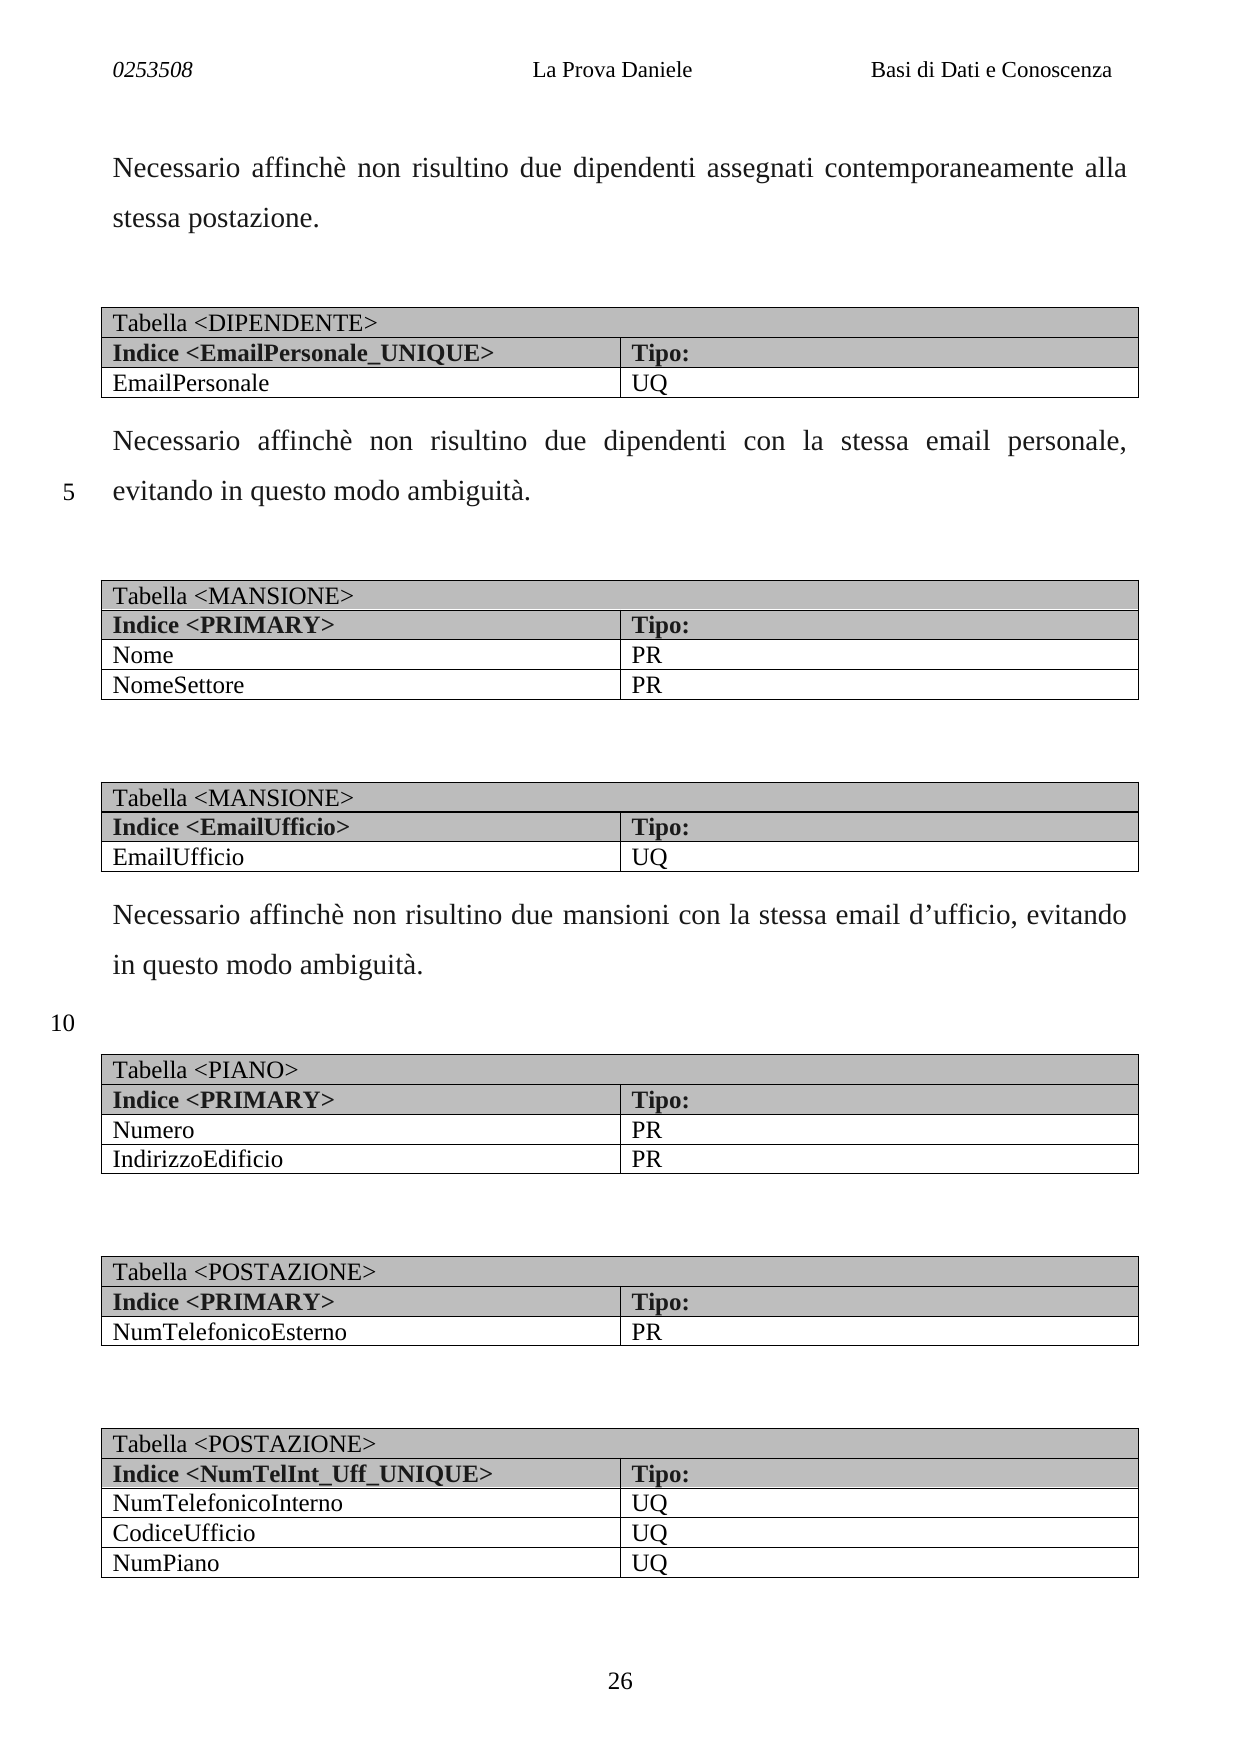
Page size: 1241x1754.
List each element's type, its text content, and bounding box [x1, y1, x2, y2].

table_cell NumTelefonicoInterno [102, 1489, 620, 1517]
table_cell Tipo: [621, 1459, 1138, 1487]
subtitle Necessario affinchè non risultino due dipendenti con la stessa email personale, evitando in questo modo ambiguità. [112, 423, 1128, 506]
table_cell Indice <EmailUfficio> [102, 813, 620, 841]
table_header Tabella <MANSIONE> [102, 783, 1138, 811]
subtitle Necessario affinchè non risultino due dipendenti assegnati contemporaneamente alla stessa postazione. [112, 150, 1128, 234]
table_cell EmailPersonale [102, 368, 620, 397]
table_cell NumTelefonicoEsterno [102, 1317, 620, 1345]
table_header Tabella <MANSIONE> [102, 581, 1138, 609]
table_cell UQ [621, 1489, 1138, 1517]
table_cell PR [621, 1115, 1138, 1143]
table_cell EmailUfficio [102, 842, 620, 871]
table_cell Tipo: [621, 813, 1138, 841]
table_cell UQ [621, 842, 1138, 871]
table_cell NumPiano [102, 1548, 620, 1577]
table_cell Indice <NumTelInt_Uff_UNIQUE> [102, 1459, 620, 1487]
table_cell UQ [621, 1548, 1138, 1577]
table_cell UQ [621, 1518, 1138, 1547]
table_cell Indice <EmailPersonale_UNIQUE> [102, 338, 620, 367]
table_cell Tipo: [621, 338, 1138, 367]
table_cell Indice <PRIMARY> [102, 611, 620, 639]
table_cell CodiceUfficio [102, 1518, 620, 1547]
table_cell Tipo: [621, 1085, 1138, 1114]
subtitle Necessario affinchè non risultino due mansioni con la stessa email d’ufficio, evitando in questo modo ambiguità. [112, 897, 1128, 981]
table_cell Numero [102, 1115, 620, 1143]
table_cell UQ [621, 368, 1138, 397]
table_cell PR [621, 640, 1138, 669]
table_cell Nome [102, 640, 620, 669]
table_cell PR [621, 1317, 1138, 1345]
table_cell PR [621, 670, 1138, 699]
table_cell Tipo: [621, 1287, 1138, 1316]
table_header Tabella <PIANO> [102, 1055, 1138, 1084]
table_header Tabella <DIPENDENTE> [102, 308, 1138, 337]
table_cell Tipo: [621, 611, 1138, 639]
table_cell NomeSettore [102, 670, 620, 699]
table_cell Indice <PRIMARY> [102, 1085, 620, 1114]
table_header Tabella <POSTAZIONE> [102, 1429, 1138, 1458]
table_cell IndirizzoEdificio [102, 1145, 620, 1173]
table_cell PR [621, 1145, 1138, 1173]
table_cell Indice <PRIMARY> [102, 1287, 620, 1316]
table_header Tabella <POSTAZIONE> [102, 1257, 1138, 1286]
